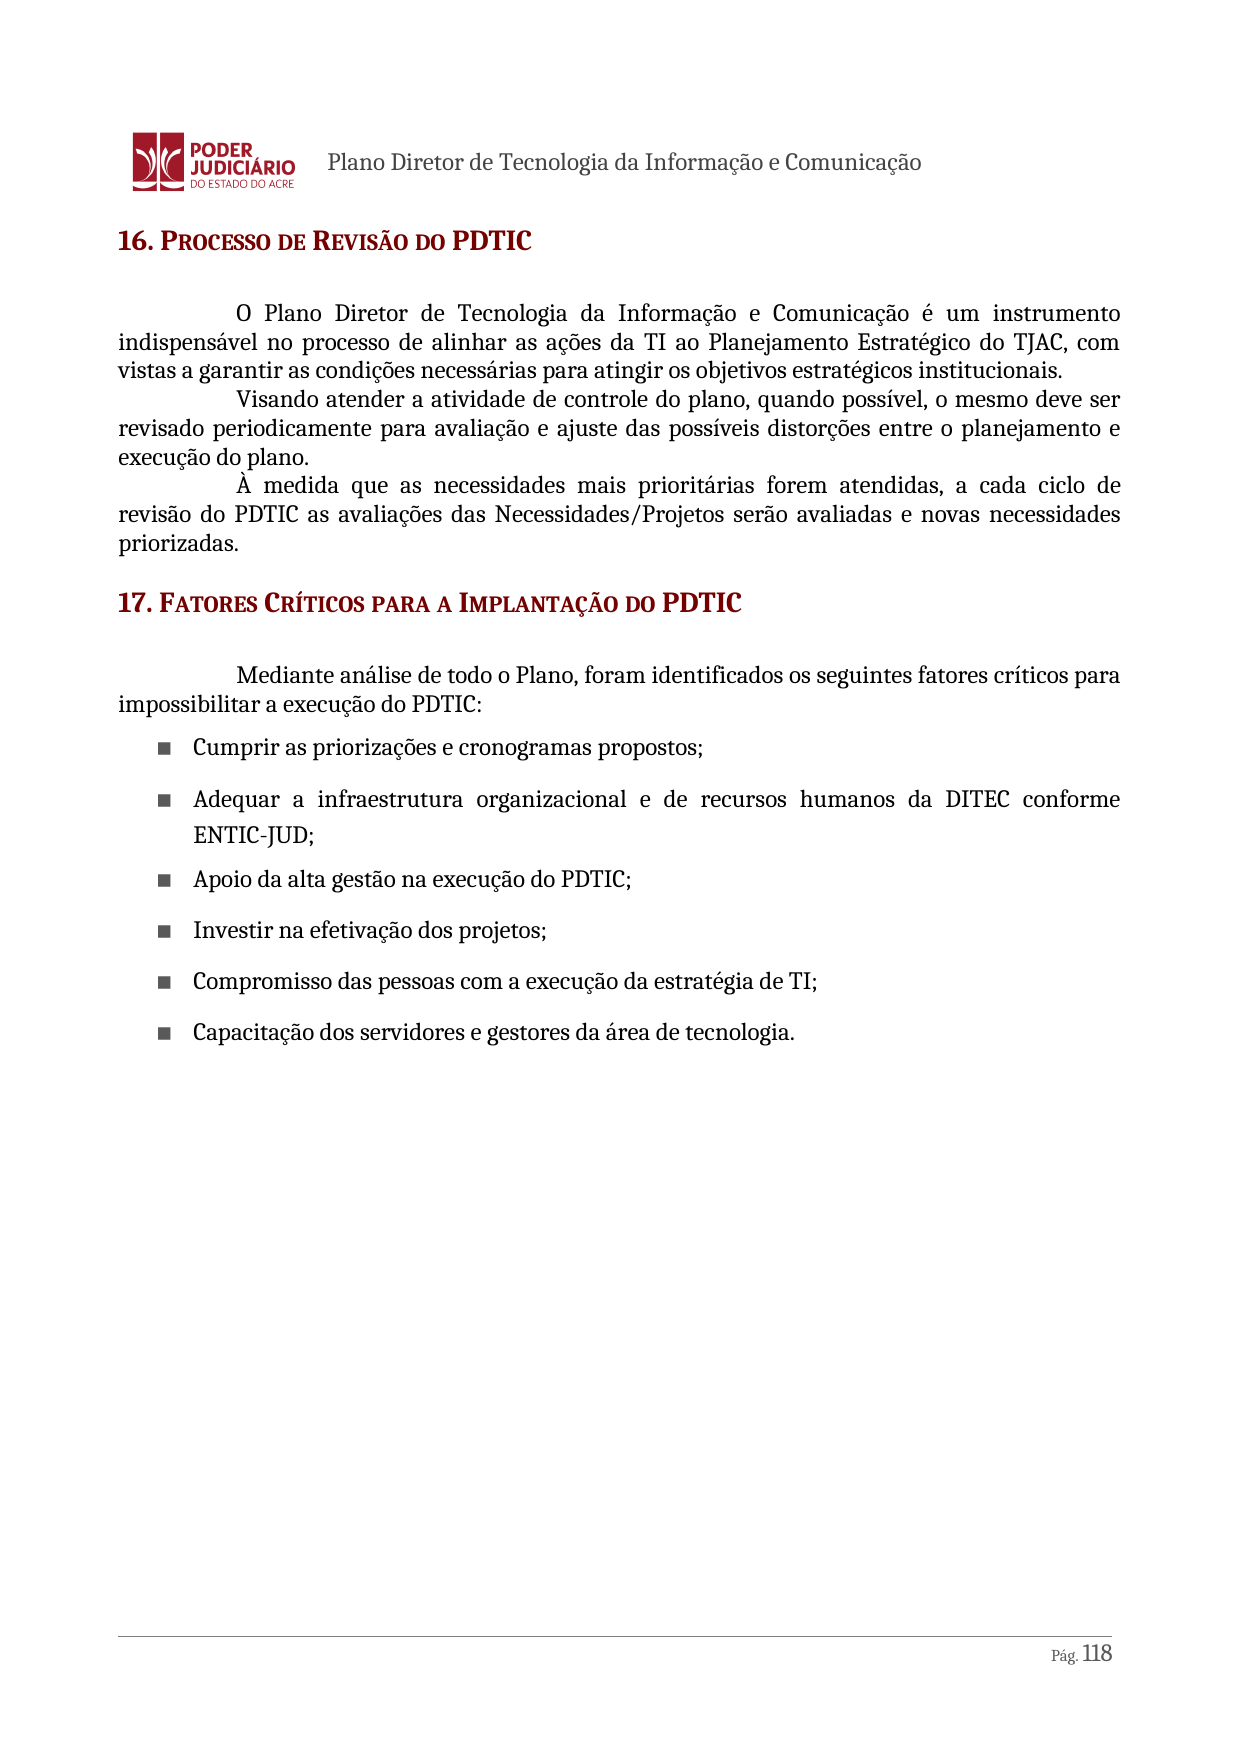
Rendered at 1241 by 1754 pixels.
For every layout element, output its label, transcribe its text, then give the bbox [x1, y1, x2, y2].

list Capacitação dos servidores e gestores da área de tecnologia. [156, 1004, 1122, 1055]
text O Plano Diretor de Tecnologia da Informação e Comunicação é um instrumento indispensável no processo de alinhar as ações da TI ao Planejamento Estratégico do TJAC, com vistas a garantir as condições necessárias para atingir os objetivos estratégicos institucionais. [118, 299, 1122, 385]
text À medida que as necessidades mais prioritárias forem atendidas, a cada ciclo de revisão do PDTIC as avaliações das Necessidades/Projetos serão avaliadas e novas necessidades priorizadas. [118, 471, 1122, 558]
list Apoio da alta gestão na execução do PDTIC; [156, 850, 1122, 901]
text Mediante análise de todo o Plano, foram identificados os seguintes fatores críticos para impossibilitar a execução do PDTIC: [118, 661, 1122, 719]
subtitle 16. Processo de Revisão do PDTIC [118, 224, 1122, 258]
list Investir na efetivação dos projetos; [156, 901, 1122, 952]
subtitle 17. Fatores Críticos para a Implantação do PDTIC [118, 586, 1122, 620]
list Compromisso das pessoas com a execução da estratégia de TI; [156, 952, 1122, 1004]
list Adequar a infraestrutura organizacional e de recursos humanos da DITEC conforme ENTIC-JUD; [156, 770, 1122, 850]
text Visando atender a atividade de controle do plano, quando possível, o mesmo deve ser revisado periodicamente para avaliação e ajuste das possíveis distorções entre o planejamento e execução do plano. [118, 385, 1122, 471]
list Cumprir as priorizações e cronogramas propostos; [156, 719, 1122, 770]
